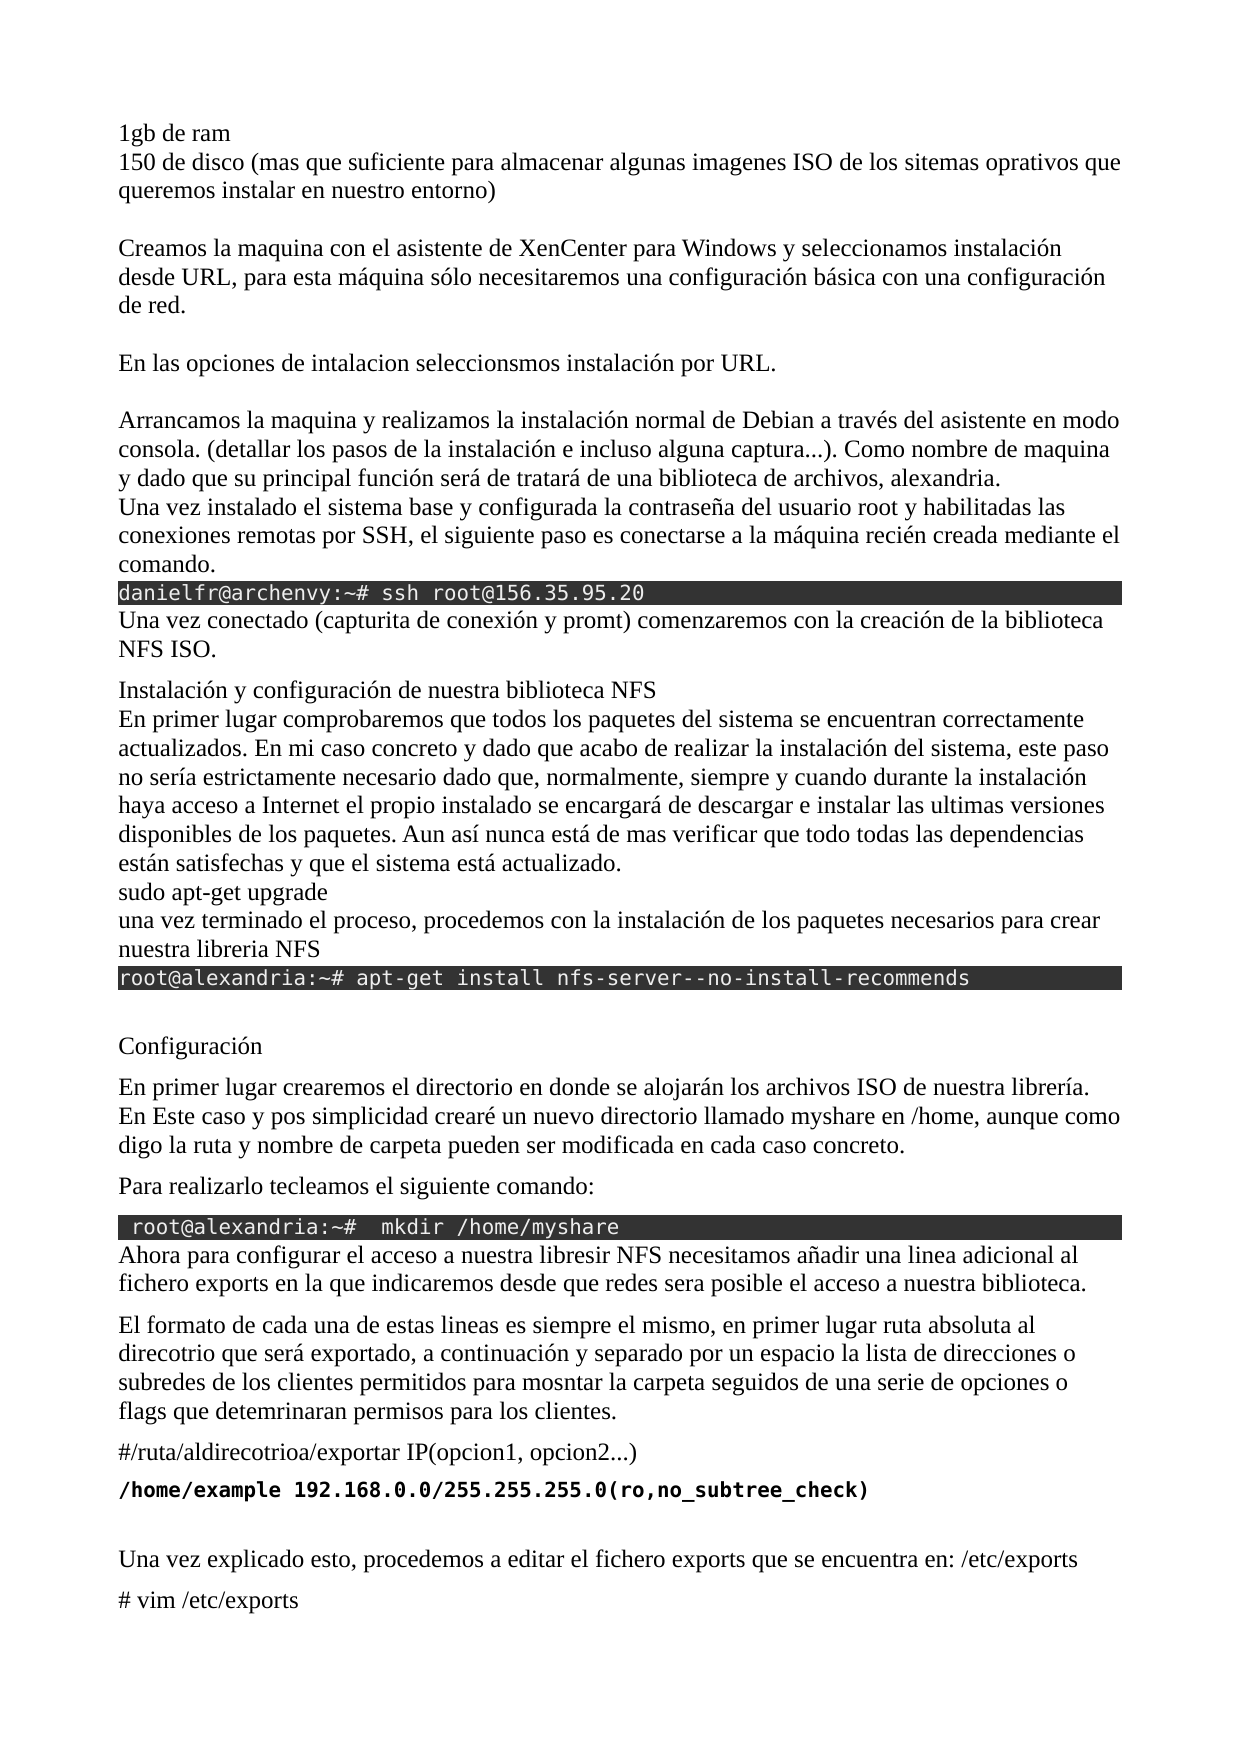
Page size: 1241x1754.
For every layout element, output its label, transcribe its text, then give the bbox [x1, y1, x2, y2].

text El formato de cada una de estas lineas es siempre el mismo, en primer lugar ruta absoluta al direcotrio que será exportado, a continuación y separado por un espacio la lista de direcciones o subredes de los clientes permitidos para mosntar la carpeta seguidos de una serie de opciones o flags que detemrinaran permisos para los clientes. [118, 1310, 1122, 1425]
text Una vez explicado esto, procedemos a editar el fichero exports que se encuentra en: /etc/exports [118, 1544, 1122, 1573]
text Configuración [118, 1031, 1122, 1060]
text /home/example 192.168.0.0/255.255.255.0(ro,no_subtree_check) [118, 1478, 1122, 1503]
text root@alexandria:~# mkdir /home/myshare [118, 1215, 1122, 1240]
text una vez terminado el proceso, procedemos con la instalación de los paquetes necesarios para crear nuestra libreria NFS [118, 905, 1122, 963]
text #/ruta/aldirecotrioa/exportar IP(opcion1, opcion2...) [118, 1437, 1122, 1466]
text sudo apt-get upgrade [118, 877, 1122, 905]
text root@alexandria:~# apt-get install nfs-server--no-install-recommends [118, 966, 1122, 990]
text 150 de disco (mas que suficiente para almacenar algunas imagenes ISO de los sitemas oprativos que queremos instalar en nuestro entorno) [118, 147, 1122, 204]
text Una vez instalado el sistema base y configurada la contraseña del usuario root y habilitadas las conexiones remotas por SSH, el siguiente paso es conectarse a la máquina recién creada mediante el comando. [118, 492, 1122, 578]
text Una vez conectado (capturita de conexión y promt) comenzaremos con la creación de la biblioteca NFS ISO. [118, 605, 1122, 663]
text En primer lugar comprobaremos que todos los paquetes del sistema se encuentran correctamente actualizados. En mi caso concreto y dado que acabo de realizar la instalación del sistema, este paso no sería estrictamente necesario dado que, normalmente, siempre y cuando durante la instalación haya acceso a Internet el propio instalado se encargará de descargar e instalar las ultimas versiones disponibles de los paquetes. Aun así nunca está de mas verificar que todo todas las dependencias están satisfechas y que el sistema está actualizado. [118, 704, 1122, 877]
text 1gb de ram [118, 118, 1122, 147]
text Para realizarlo tecleamos el siguiente comando: [118, 1171, 1122, 1200]
text Ahora para configurar el acceso a nuestra libresir NFS necesitamos añadir una linea adicional al fichero exports en la que indicaremos desde que redes sera posible el acceso a nuestra biblioteca. [118, 1240, 1122, 1297]
text danielfr@archenvy:~# ssh root@156.35.95.20 [118, 581, 1122, 605]
text En primer lugar crearemos el directorio en donde se alojarán los archivos ISO de nuestra librería. En Este caso y pos simplicidad crearé un nuevo directorio llamado myshare en /home, aunque como digo la ruta y nombre de carpeta pueden ser modificada en cada caso concreto. [118, 1072, 1122, 1159]
text # vim /etc/exports [118, 1585, 1122, 1614]
text Instalación y configuración de nuestra biblioteca NFS [118, 675, 1122, 704]
text Creamos la maquina con el asistente de XenCenter para Windows y seleccionamos instalación desde URL, para esta máquina sólo necesitaremos una configuración básica con una configuración de red. [118, 233, 1122, 319]
text Arrancamos la maquina y realizamos la instalación normal de Debian a través del asistente en modo consola. (detallar los pasos de la instalación e incluso alguna captura...). Como nombre de maquina y dado que su principal función será de tratará de una biblioteca de archivos, alexandria. [118, 406, 1122, 492]
text En las opciones de intalacion seleccionsmos instalación por URL. [118, 348, 1122, 377]
